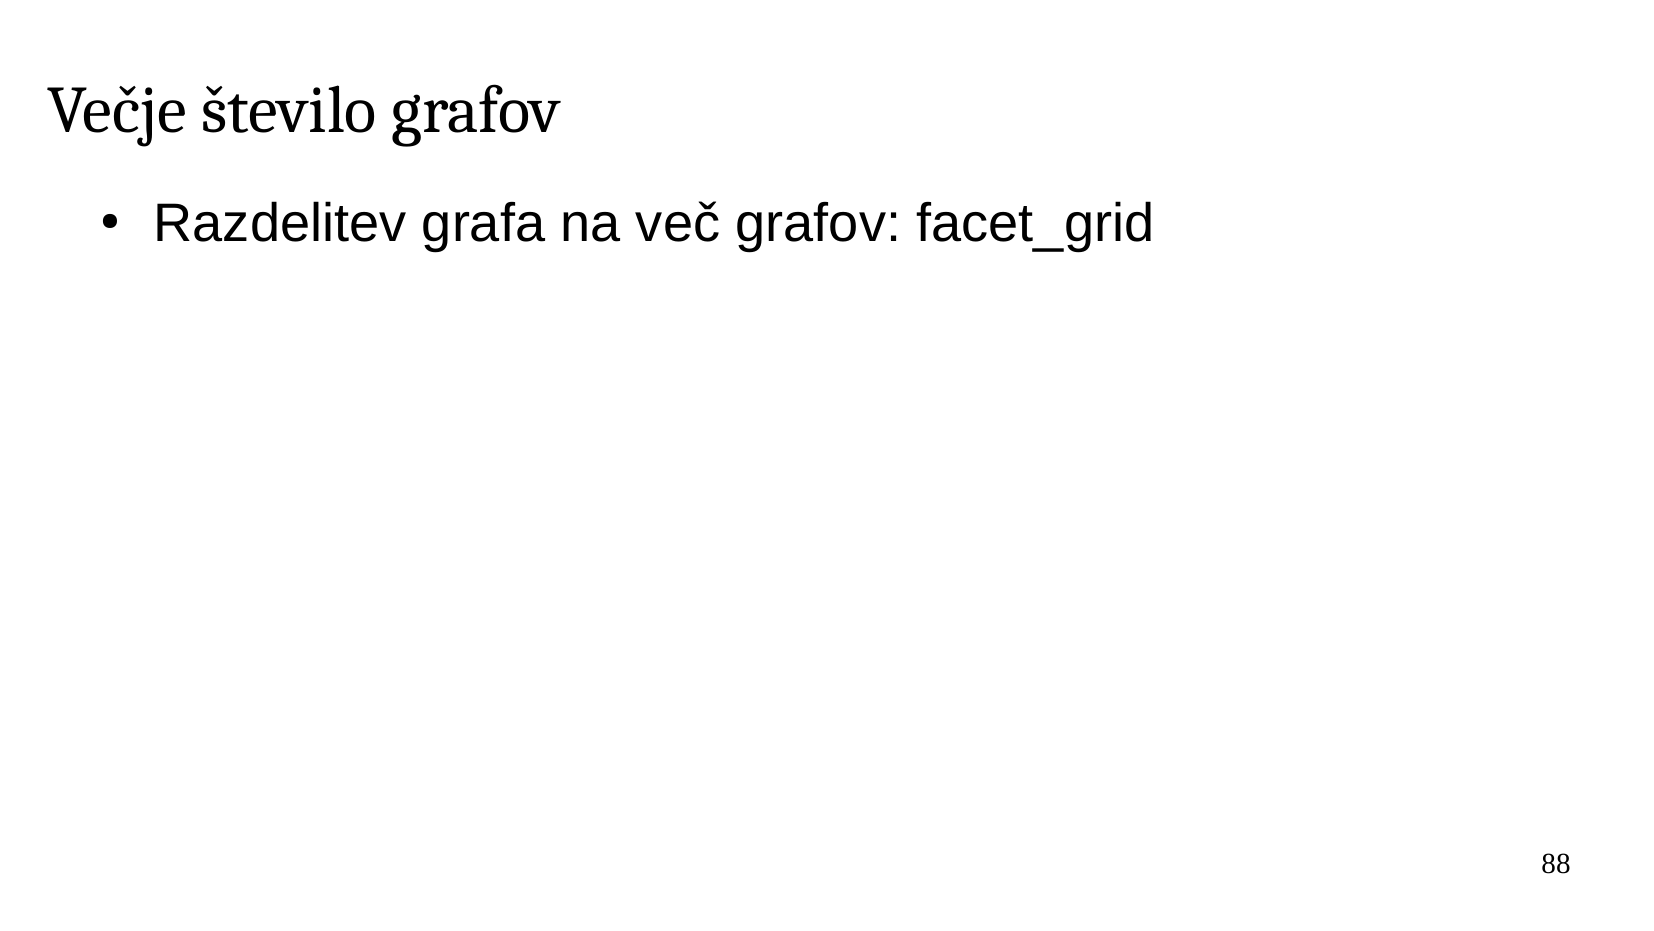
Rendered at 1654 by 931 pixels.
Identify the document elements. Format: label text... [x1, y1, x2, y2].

list Razdelitev grafa na več grafov: facet_grid [82, 192, 1654, 827]
title Večje število grafov [47, 33, 1536, 189]
